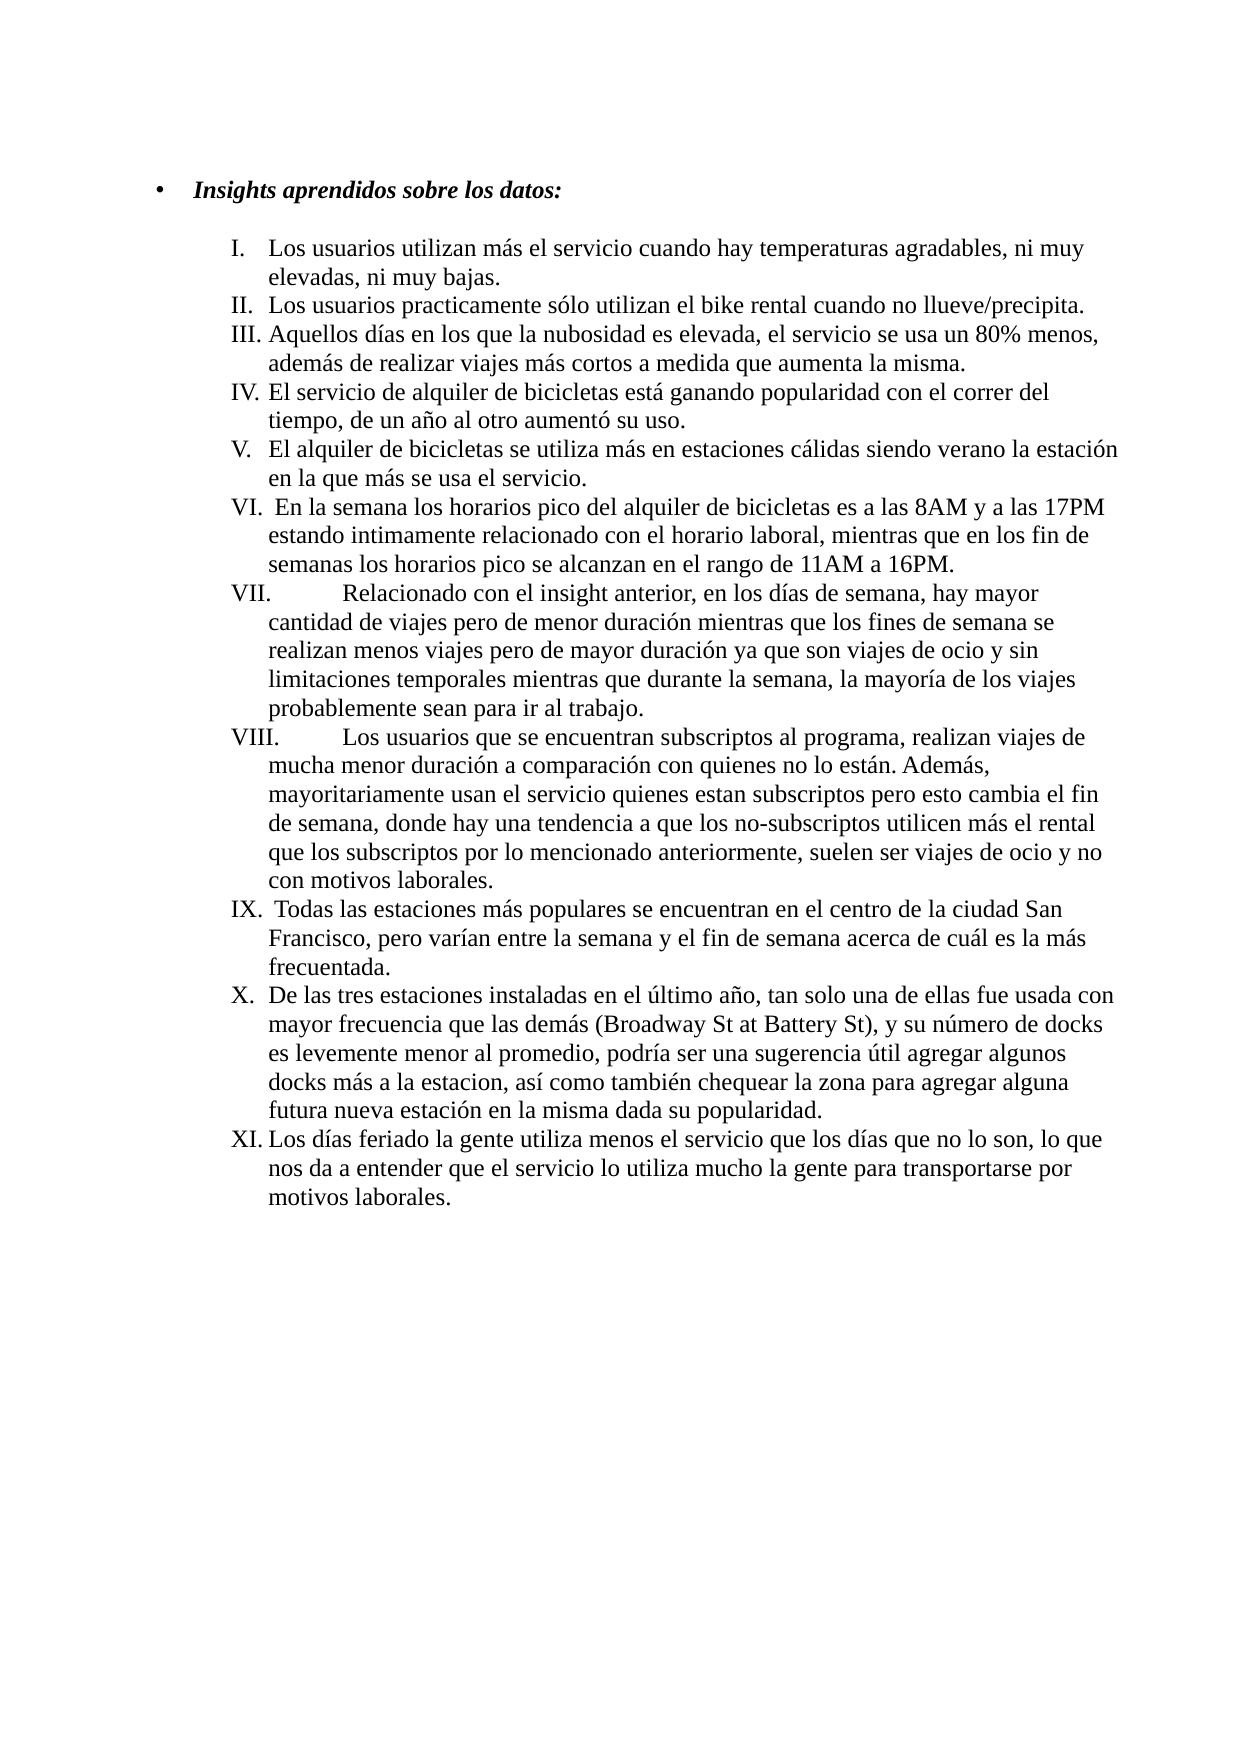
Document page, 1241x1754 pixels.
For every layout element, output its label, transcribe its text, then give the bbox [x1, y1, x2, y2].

list El servicio de alquiler de bicicletas está ganando popularidad con el correr del tiempo, de un año al otro aumentó su uso. [231, 377, 1122, 434]
list Los usuarios utilizan más el servicio cuando hay temperaturas agradables, ni muy elevadas, ni muy bajas. [231, 233, 1122, 291]
list Los días feriado la gente utiliza menos el servicio que los días que no lo son, lo que nos da a entender que el servicio lo utiliza mucho la gente para transportarse por motivos laborales. [231, 1124, 1122, 1211]
list El alquiler de bicicletas se utiliza más en estaciones cálidas siendo verano la estación en la que más se usa el servicio. [231, 434, 1122, 492]
list De las tres estaciones instaladas en el último año, tan solo una de ellas fue usada con mayor frecuencia que las demás (Broadway St at Battery St), y su número de docks es levemente menor al promedio, podría ser una sugerencia útil agregar algunos docks más a la estacion, así como también chequear la zona para agregar alguna futura nueva estación en la misma dada su popularidad. [231, 981, 1122, 1124]
list Todas las estaciones más populares se encuentran en el centro de la ciudad San Francisco, pero varían entre la semana y el fin de semana acerca de cuál es la más frecuentada. [231, 894, 1122, 981]
list Los usuarios practicamente sólo utilizan el bike rental cuando no llueve/precipita. [231, 291, 1122, 319]
list Insights aprendidos sobre los datos: [156, 176, 1122, 204]
list Los usuarios que se encuentran subscriptos al programa, realizan viajes de mucha menor duración a comparación con quienes no lo están. Además, mayoritariamente usan el servicio quienes estan subscriptos pero esto cambia el fin de semana, donde hay una tendencia a que los no-subscriptos utilicen más el rental que los subscriptos por lo mencionado anteriormente, suelen ser viajes de ocio y no con motivos laborales. [231, 722, 1122, 894]
list Aquellos días en los que la nubosidad es elevada, el servicio se usa un 80% menos, además de realizar viajes más cortos a medida que aumenta la misma. [231, 319, 1122, 377]
list En la semana los horarios pico del alquiler de bicicletas es a las 8AM y a las 17PM estando intimamente relacionado con el horario laboral, mientras que en los fin de semanas los horarios pico se alcanzan en el rango de 11AM a 16PM. [231, 492, 1122, 578]
list Relacionado con el insight anterior, en los días de semana, hay mayor cantidad de viajes pero de menor duración mientras que los fines de semana se realizan menos viajes pero de mayor duración ya que son viajes de ocio y sin limitaciones temporales mientras que durante la semana, la mayoría de los viajes probablemente sean para ir al trabajo. [231, 578, 1122, 722]
